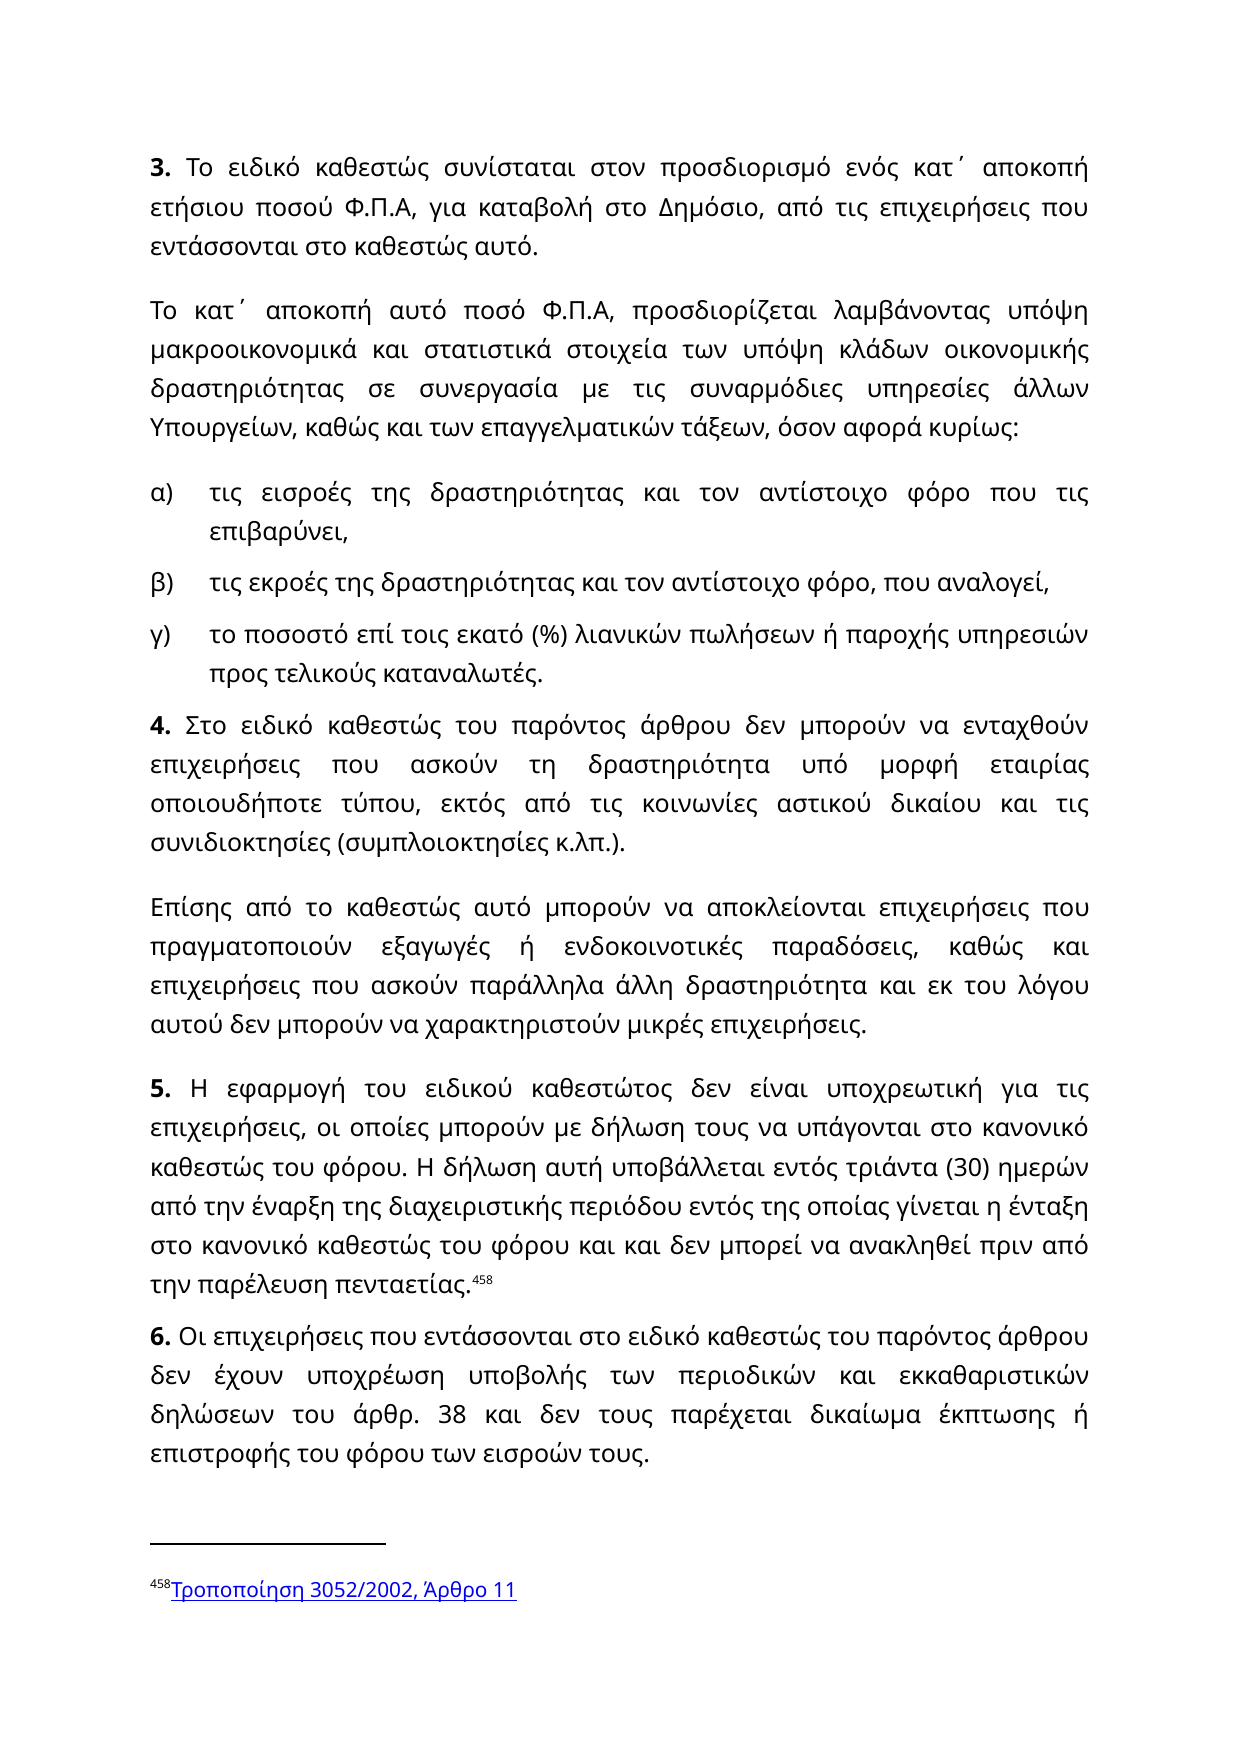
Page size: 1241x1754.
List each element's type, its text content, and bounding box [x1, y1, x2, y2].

text 5. Η εφαρμογή του ειδικού καθεστώτος δεν είναι υποχρεωτική για τις επιχειρήσεις, οι οποίες μπορούν με δήλωση τους να υπάγονται στο κανονικό καθεστώς του φόρου. Η δήλωση αυτή υποβάλλεται εντός τριάντα (30) ημερών από την έναρξη της διαχειριστικής περιόδου εντός της οποίας γίνεται η ένταξη στο κανονικό καθεστώς του φόρου και και δεν μπορεί να ανακληθεί πριν από την παρέλευση πενταετίας. [150, 1071, 1090, 1301]
text 3. Το ειδικό καθεστώς συνίσταται στον προσδιορισμό ενός κατ΄ αποκοπή ετήσιου ποσού Φ.Π.Α, για καταβολή στο Δημόσιο, από τις επιχειρήσεις που εντάσσονται στο καθεστώς αυτό. [150, 150, 1090, 262]
text Το κατ΄ αποκοπή αυτό ποσό Φ.Π.Α, προσδιορίζεται λαμβάνοντας υπόψη μακροοικονομικά και στατιστικά στοιχεία των υπόψη κλάδων οικονομικής δραστηριότητας σε συνεργασία με τις συναρμόδιες υπηρεσίες άλλων Υπουργείων, καθώς και των επαγγελματικών τάξεων, όσον αφορά κυρίως: [150, 292, 1090, 444]
text Επίσης από το καθεστώς αυτό μπορούν να αποκλείονται επιχειρήσεις που πραγματοποιούν εξαγωγές ή ενδοκοινοτικές παραδόσεις, καθώς και επιχειρήσεις που ασκούν παράλληλα άλλη δραστηριότητα και εκ του λόγου αυτού δεν μπορούν να χαρακτηριστούν μικρές επιχειρήσεις. [150, 889, 1090, 1041]
list β) τις εκροές της δραστηριότητας και τον αντίστοιχο φόρο, που αναλογεί, [150, 565, 1090, 599]
text Τροποποίηση 3052/2002, Άρθρο 11 [150, 1576, 1090, 1604]
text 6. Οι επιχειρήσεις που εντάσσονται στο ειδικό καθεστώς του παρόντος άρθρου δεν έχουν υποχρέωση υποβολής των περιοδικών και εκκαθαριστικών δηλώσεων του άρθρ. 38 και δεν τους παρέχεται δικαίωμα έκπτωσης ή επιστροφής του φόρου των εισροών τους. [150, 1318, 1090, 1470]
list α) τις εισροές της δραστηριότητας και τον αντίστοιχο φόρο που τις επιβαρύνει, [150, 474, 1090, 547]
list γ) το ποσοστό επί τοις εκατό (%) λιανικών πωλήσεων ή παροχής υπηρεσιών προς τελικούς καταναλωτές. [150, 617, 1090, 690]
text 4. Στο ειδικό καθεστώς του παρόντος άρθρου δεν μπορούν να ενταχθούν επιχειρήσεις που ασκούν τη δραστηριότητα υπό μορφή εταιρίας οποιουδήποτε τύπου, εκτός από τις κοινωνίες αστικού δικαίου και τις συνιδιοκτησίες (συμπλοιοκτησίες κ.λπ.). [150, 707, 1090, 859]
